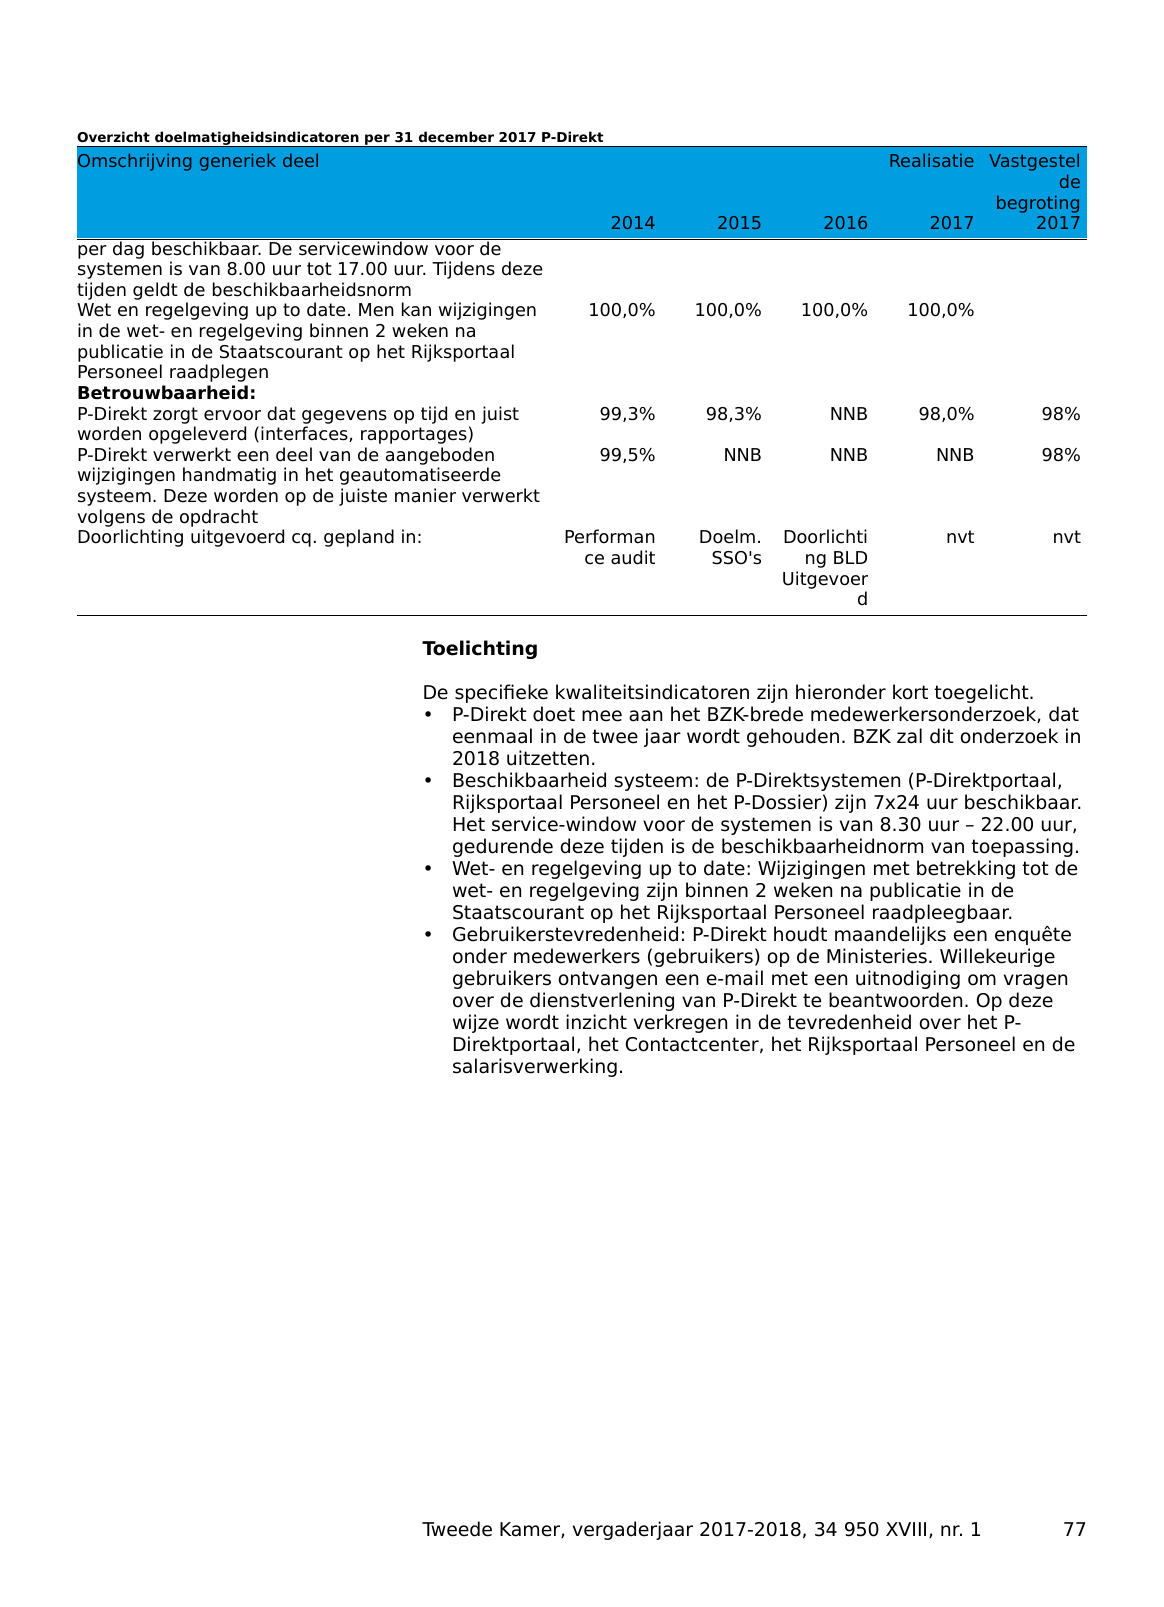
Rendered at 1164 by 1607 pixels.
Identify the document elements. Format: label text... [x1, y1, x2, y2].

table_cell NNB [874, 445, 980, 527]
table_cell 100,0% [874, 300, 980, 383]
subtitle Toelichting [422, 638, 1087, 660]
table_cell [980, 300, 1087, 383]
text • Gebruikerstevredenheid: P-Direkt houdt maandelijks een enquête onder medewerkers (gebruikers) op de Ministeries. Willekeurige gebruikers ontvangen een e-mail met een uitnodiging om vragen over de dienstverlening van P-Direkt te beantwoorden. Op deze wijze wordt inzicht verkregen in de tevredenheid over het P-Direktportaal, het Contactcenter, het Rijksportaal Personeel en de salarisverwerking. [422, 924, 1087, 1077]
table_header Overzicht doelmatigheidsindicatoren per 31 december 2017 P-Direkt [77, 130, 1087, 146]
table_cell 100,0% [768, 300, 874, 383]
table_cell 98,0% [874, 404, 980, 445]
table_cell Wet en regelgeving up to date. Men kan wijzigingen in de wet- en regelgeving binnen 2 weken na publicatie in de Staatscourant op het Rijksportaal Personeel raadplegen [77, 300, 555, 383]
table_cell [980, 383, 1087, 403]
table_cell [874, 240, 980, 300]
table_cell 99,5% [555, 445, 661, 527]
table_cell P-Direkt verwerkt een deel van de aangeboden wijzigingen handmatig in het geautomatiseerde systeem. Deze worden op de juiste manier verwerkt volgens de opdracht [77, 445, 555, 527]
table_cell 2015 [661, 213, 768, 238]
table_cell [555, 240, 661, 300]
table_cell Vastgestelde begroting [980, 147, 1087, 213]
table_cell [77, 213, 555, 238]
table_cell 100,0% [661, 300, 768, 383]
table_cell 99,3% [555, 404, 661, 445]
table_cell [555, 383, 661, 403]
table_cell 2017 [874, 213, 980, 238]
table_cell Omschrijving generiek deel [77, 147, 555, 213]
table_cell 100,0% [555, 300, 661, 383]
table_cell [874, 383, 980, 403]
text • Wet- en regelgeving up to date: Wijzigingen met betrekking tot de wet- en regelgeving zijn binnen 2 weken na publicatie in de Staatscourant op het Rijksportaal Personeel raadpleegbaar. [422, 858, 1087, 924]
table_cell NNB [661, 445, 768, 527]
table_cell 98,3% [661, 404, 768, 445]
table_cell [768, 240, 874, 300]
table_cell [661, 240, 768, 300]
table_cell NNB [768, 404, 874, 445]
table_cell nvt [874, 527, 980, 614]
table_cell Realisatie [555, 147, 980, 213]
text • Beschikbaarheid systeem: de P-Direktsystemen (P-Direktportaal, Rijksportaal Personeel en het P-Dossier) zijn 7x24 uur beschikbaar. Het service-window voor de systemen is van 8.30 uur – 22.00 uur, gedurende deze tijden is de beschikbaarheidnorm van toepassing. [422, 770, 1087, 858]
table_cell 2017 [980, 213, 1087, 238]
table_cell [980, 240, 1087, 300]
table_cell 98% [980, 445, 1087, 527]
table_cell 2014 [555, 213, 661, 238]
table_cell 2016 [768, 213, 874, 238]
table_cell Doorlichting BLD Uitgevoerd [768, 527, 874, 614]
table_cell NNB [768, 445, 874, 527]
table_cell 98% [980, 404, 1087, 445]
table_cell Performance audit [555, 527, 661, 614]
table_cell Doelm. SSO's [661, 527, 768, 614]
table_cell Doorlichting uitgevoerd cq. gepland in: [77, 527, 555, 614]
table_cell Betrouwbaarheid: [77, 383, 555, 403]
table_cell per dag beschikbaar. De servicewindow voor de systemen is van 8.00 uur tot 17.00 uur. Tijdens deze tijden geldt de beschikbaarheidsnorm [77, 240, 555, 300]
text • P-Direkt doet mee aan het BZK-brede medewerkersonderzoek, dat eenmaal in de twee jaar wordt gehouden. BZK zal dit onderzoek in 2018 uitzetten. [422, 704, 1087, 770]
text De specifieke kwaliteitsindicatoren zijn hieronder kort toegelicht. [422, 682, 1087, 704]
table_cell nvt [980, 527, 1087, 614]
table_cell [768, 383, 874, 403]
table_cell [661, 383, 768, 403]
table_cell P-Direkt zorgt ervoor dat gegevens op tijd en juist worden opgeleverd (interfaces, rapportages) [77, 404, 555, 445]
